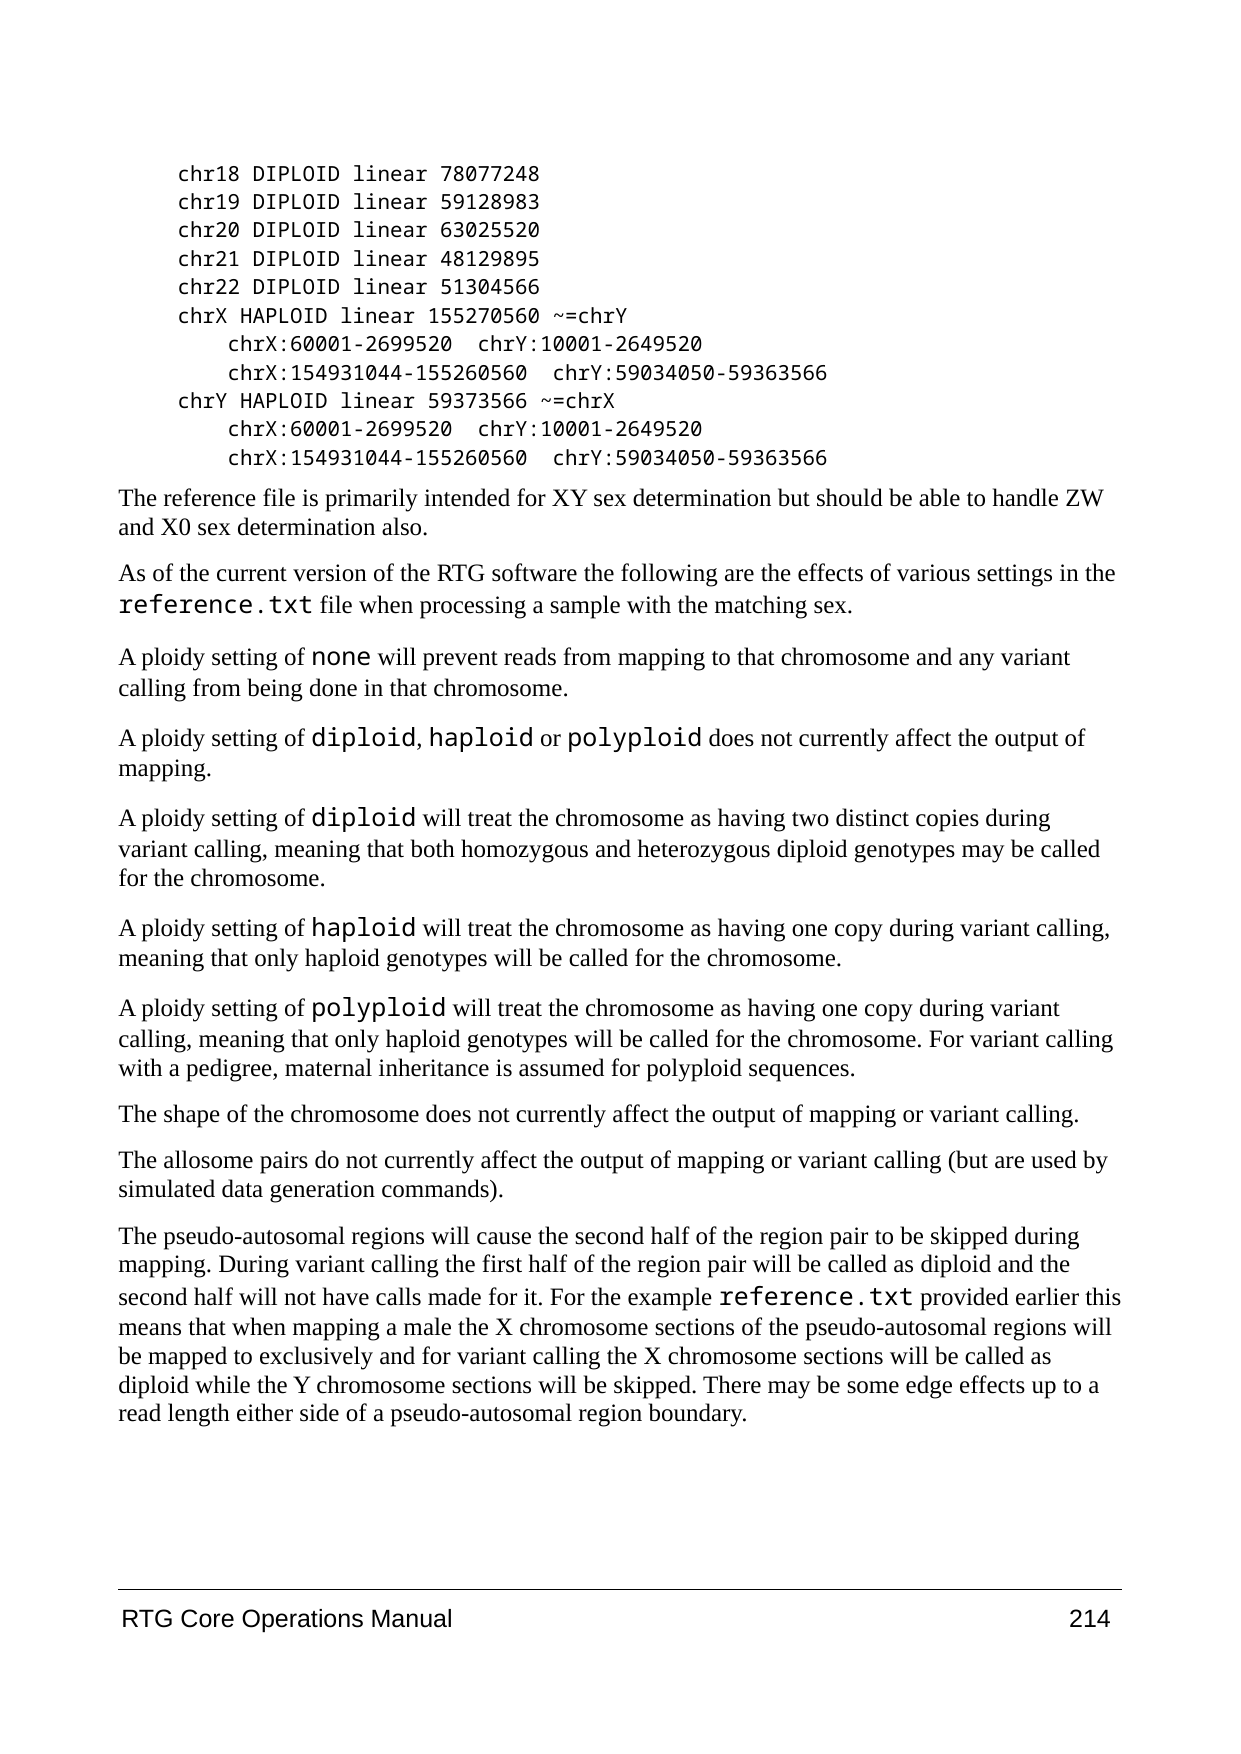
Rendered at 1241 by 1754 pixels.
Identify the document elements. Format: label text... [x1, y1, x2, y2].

text chr22 DIPLOID linear 51304566 [177, 272, 1122, 301]
text The shape of the chromosome does not currently affect the output of mapping or variant calling. [118, 1099, 1122, 1128]
text chr19 DIPLOID linear 59128983 [177, 187, 1122, 216]
text As of the current version of the RTG software the following are the effects of various settings in the reference.txt file when processing a sample with the matching sex. [118, 558, 1122, 621]
text The reference file is primarily intended for XY sex determination but should be able to handle ZW and X0 sex determination also. [118, 483, 1122, 541]
text chr20 DIPLOID linear 63025520 [177, 216, 1122, 244]
text A ploidy setting of polyploid will treat the chromosome as having one copy during variant calling, meaning that only haploid genotypes will be called for the chromosome. For variant calling with a pedigree, maternal inheritance is assumed for polyploid sequences. [118, 990, 1122, 1081]
text The pseudo-autosomal regions will cause the second half of the region pair to be skipped during mapping. During variant calling the first half of the region pair will be called as diploid and the second half will not have calls made for it. For the example reference.txt provided earlier this means that when mapping a male the X chromosome sections of the pseudo-autosomal regions will be mapped to exclusively and for variant calling the X chromosome sections will be called as diploid while the Y chromosome sections will be skipped. There may be some edge effects up to a read length either side of a pseudo-autosomal region boundary. [118, 1221, 1122, 1427]
text The allosome pairs do not currently affect the output of mapping or variant calling (but are used by simulated data generation commands). [118, 1146, 1122, 1203]
text chr18 DIPLOID linear 78077248 [177, 159, 1122, 187]
text chrX:60001-2699520 chrY:10001-2649520 [177, 414, 1122, 443]
text A ploidy setting of none will prevent reads from mapping to that chromosome and any variant calling from being done in that chromosome. [118, 639, 1122, 702]
text chrX:154931044-155260560 chrY:59034050-59363566 [177, 358, 1122, 386]
text chrX HAPLOID linear 155270560 ~=chrY [177, 301, 1122, 329]
text chrX:154931044-155260560 chrY:59034050-59363566 [177, 443, 1122, 471]
text A ploidy setting of haploid will treat the chromosome as having one copy during variant calling, meaning that only haploid genotypes will be called for the chromosome. [118, 909, 1122, 972]
text chrX:60001-2699520 chrY:10001-2649520 [177, 329, 1122, 358]
text A ploidy setting of diploid will treat the chromosome as having two distinct copies during variant calling, meaning that both homozygous and heterozygous diploid genotypes may be called for the chromosome. [118, 800, 1122, 892]
text A ploidy setting of diploid, haploid or polyploid does not currently affect the output of mapping. [118, 719, 1122, 782]
text chrY HAPLOID linear 59373566 ~=chrX [177, 386, 1122, 414]
text chr21 DIPLOID linear 48129895 [177, 244, 1122, 272]
